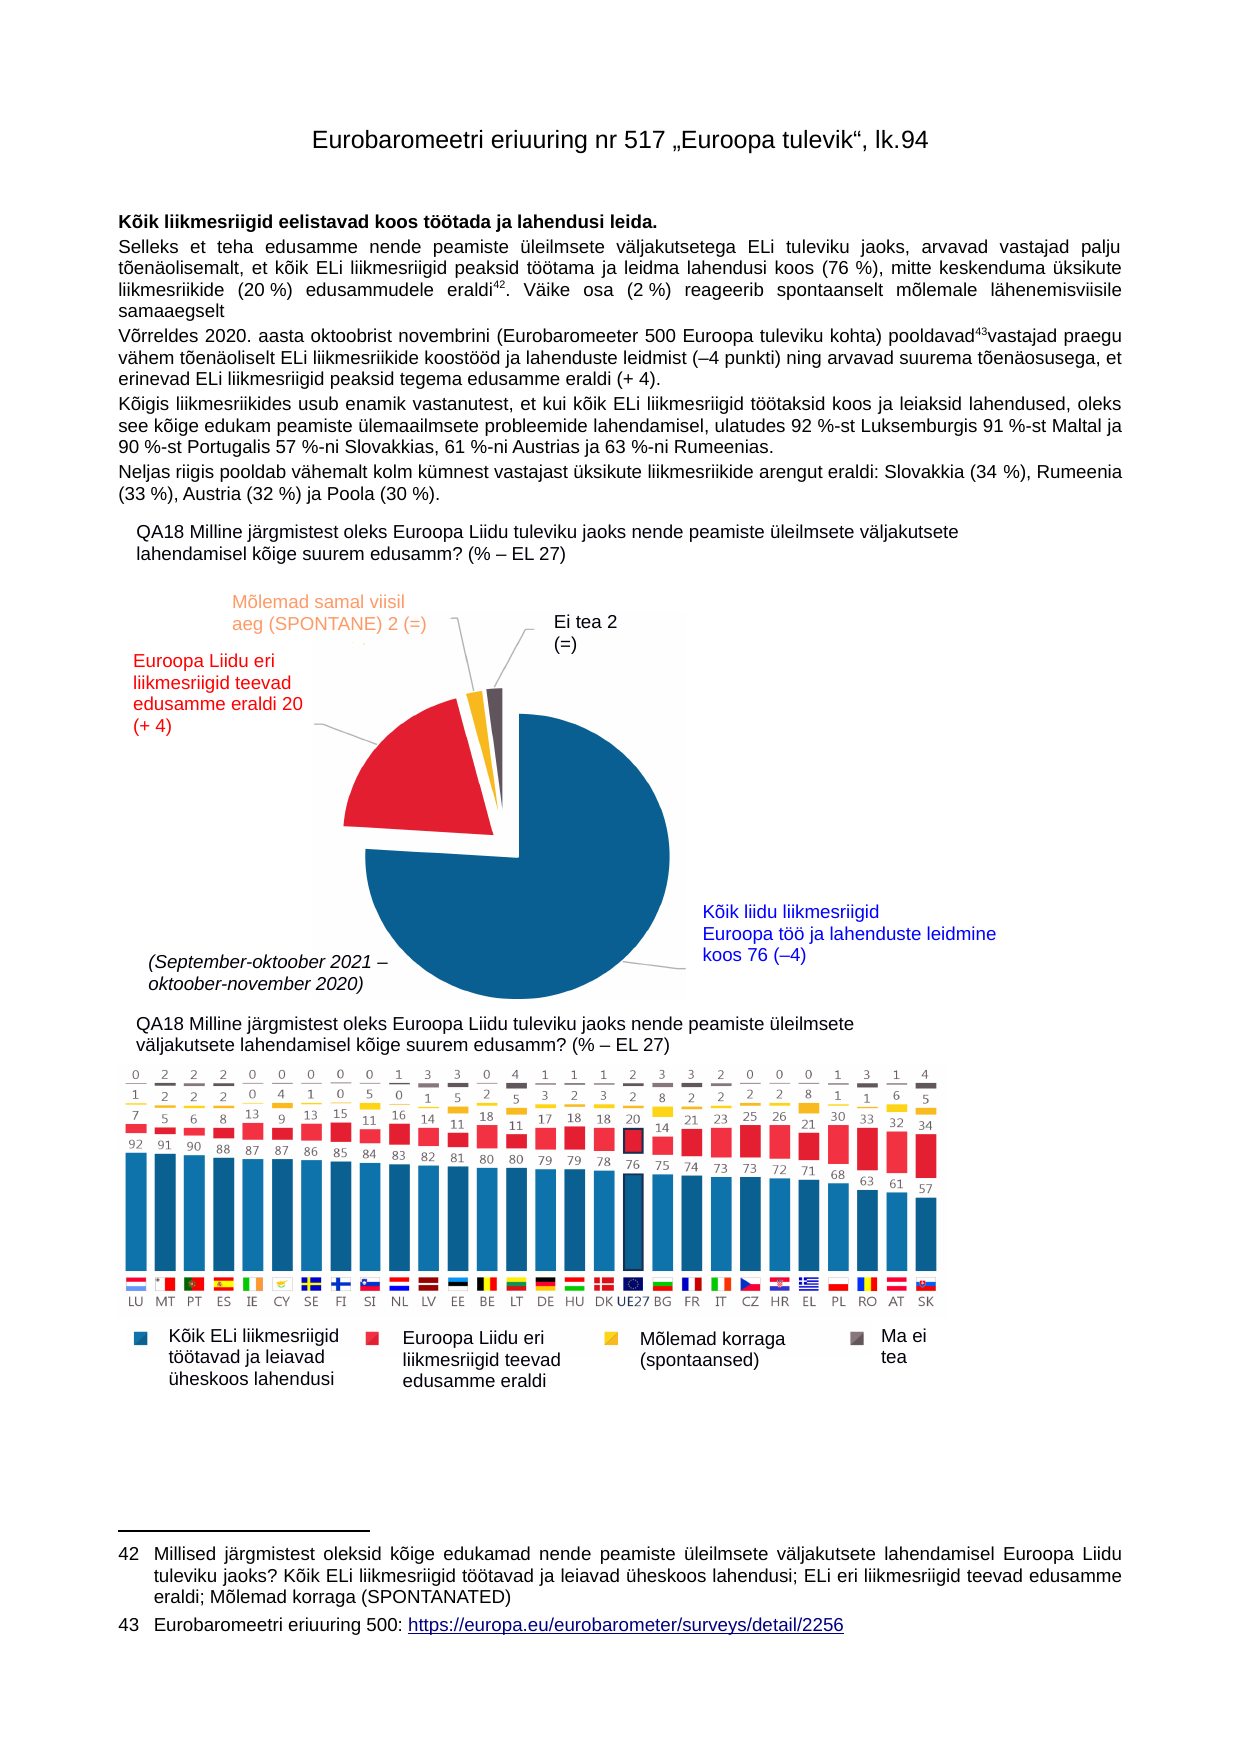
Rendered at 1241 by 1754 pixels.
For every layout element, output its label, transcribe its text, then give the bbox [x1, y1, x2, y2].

picture [126, 1321, 871, 1356]
text Neljas riigis pooldab vähemalt kolm kümnest vastajast üksikute liikmesriikide arengut eraldi: Slovakkia (34 %), Rumeenia (33 %), Austria (32 %) ja Poola (30 %). [118, 461, 1122, 504]
text Millised järgmistest oleksid kõige edukamad nende peamiste üleilmsete väljakutsete lahendamisel Euroopa Liidu tuleviku jaoks? Kõik ELi liikmesriigid töötavad ja leiavad üheskoos lahendusi; ELi eri liikmesriigid teevad edusamme eraldi; Mõlemad korraga (SPONTANATED) [118, 1543, 1122, 1608]
text Võrreldes 2020. aasta oktoobrist novembrini (Eurobaromeeter 500 Euroopa tuleviku kohta) pooldavadvastajad praegu vähem tõenäoliselt ELi liikmesriikide koostööd ja lahenduste leidmist (–4 punkti) ning arvavad suurema tõenäosusega, et erinevad ELi liikmesriigid peaksid tegema edusamme eraldi (+ 4). [118, 325, 1122, 390]
text Eurobaromeetri eriuuring 500: https://europa.eu/eurobarometer/surveys/detail/2256 [118, 1614, 1122, 1636]
text Kõigis liikmesriikides usub enamik vastanutest, et kui kõik ELi liikmesriigid töötaksid koos ja leiaksid lahendused, oleks see kõige edukam peamiste ülemaailmsete probleemide lahendamisel, ulatudes 92 %-st Luksemburgis 91 %-st Maltal ja 90 %-st Portugalis 57 %-ni Slovakkias, 61 %-ni Austrias ja 63 %-ni Rumeenias. [118, 393, 1122, 458]
text Kõik liikmesriigid eelistavad koos töötada ja lahendusi leida. [118, 211, 1122, 232]
picture [311, 612, 686, 999]
text Selleks et teha edusamme nende peamiste üleilmsete väljakutsetega ELi tuleviku jaoks, arvavad vastajad palju tõenäolisemalt, et kõik ELi liikmesriigid peaksid töötama ja leidma lahendusi koos (76 %), mitte keskenduma üksikute liikmesriikide (20 %) edusammudele eraldi. Väike osa (2 %) reageerib spontaanselt mõlemale lähenemisviisile samaaegselt [118, 236, 1122, 322]
picture [117, 1064, 947, 1318]
